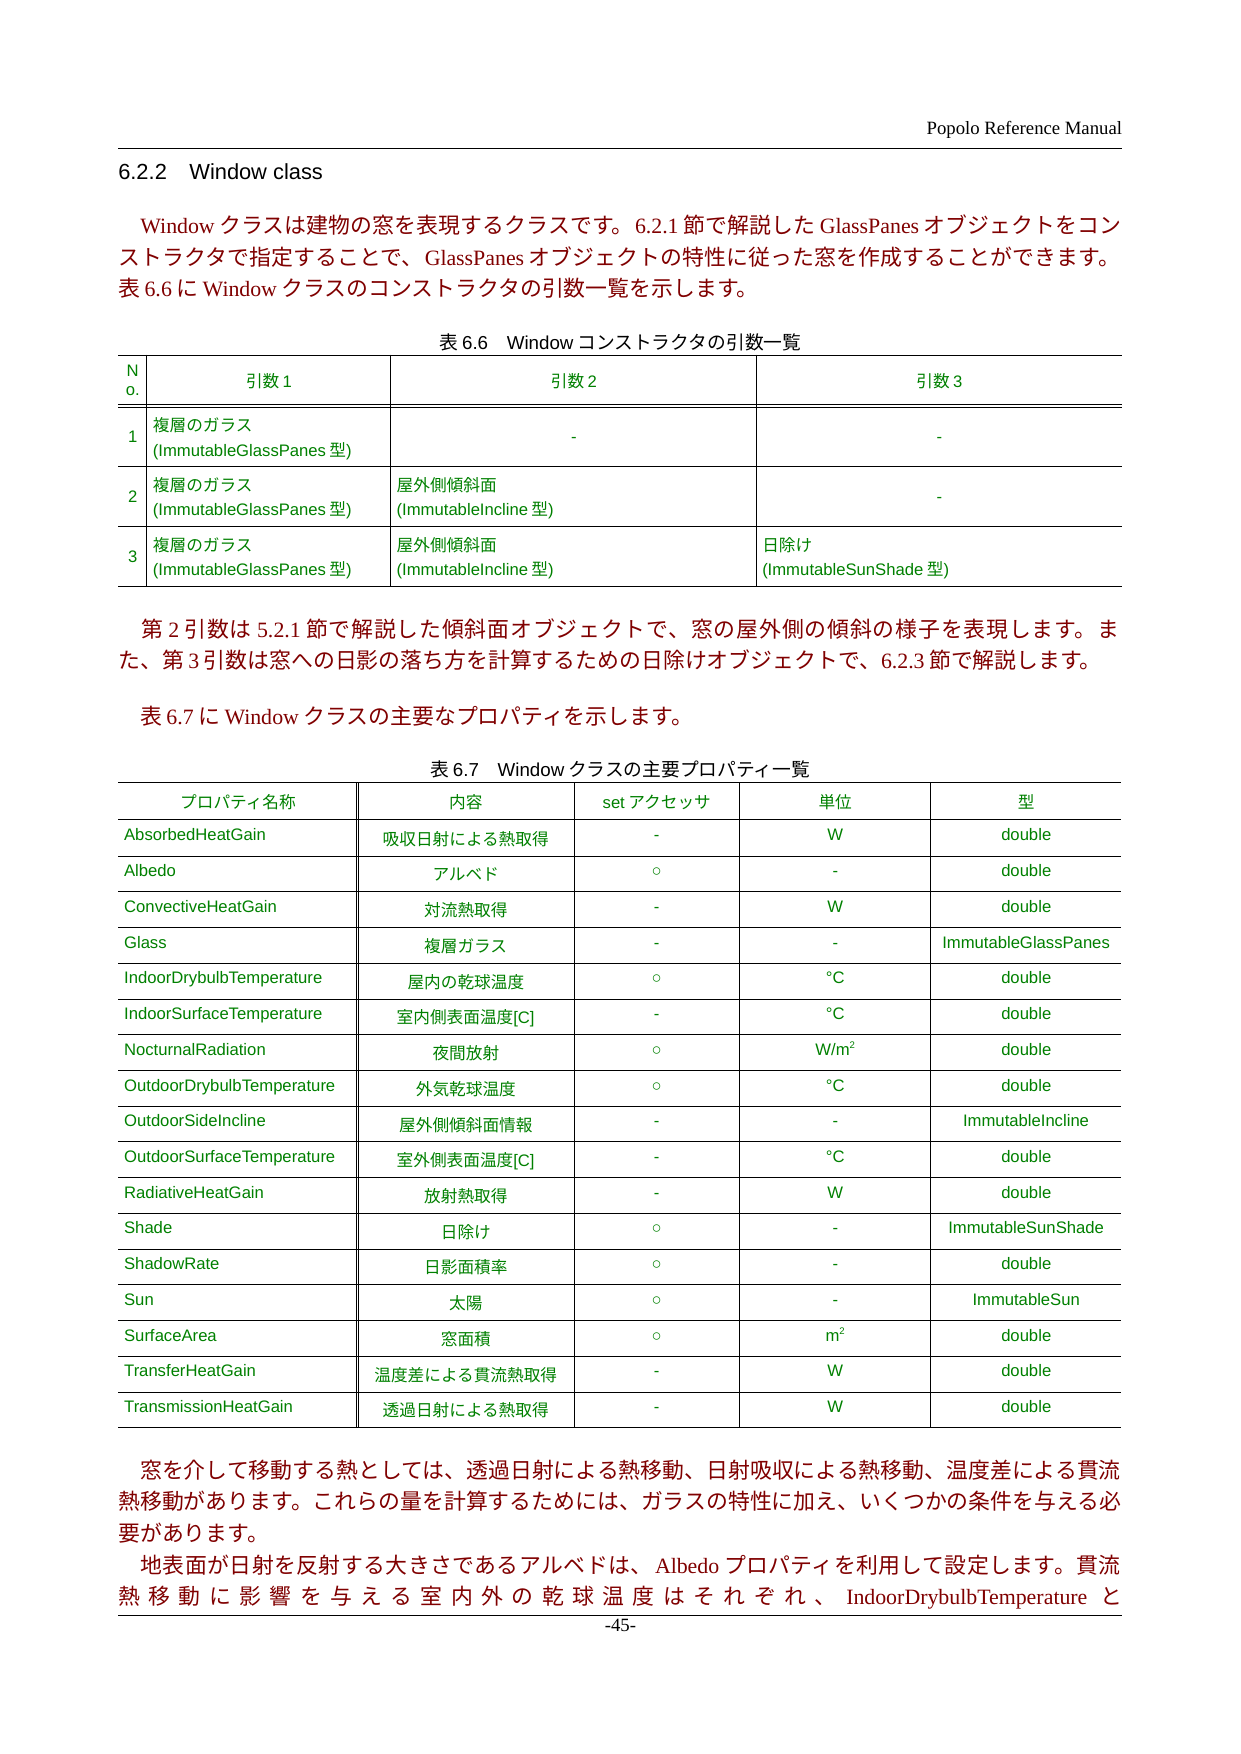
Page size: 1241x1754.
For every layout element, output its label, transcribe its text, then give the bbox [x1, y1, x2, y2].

table_header 型 [931, 783, 1121, 819]
table_cell 複層ガラス [359, 928, 574, 963]
table_cell - [575, 1393, 739, 1427]
table_cell Sun [118, 1285, 356, 1320]
table_cell - [575, 820, 739, 856]
table_cell 屋外側傾斜面 (ImmutableIncline型) [391, 467, 756, 526]
table_cell 日除け (ImmutableSunShade型) [757, 527, 1122, 586]
table_cell 日影面積率 [359, 1250, 574, 1284]
table_cell 複層のガラス (ImmutableGlassPanes型) [147, 527, 390, 586]
table_cell - [740, 1214, 930, 1249]
table_cell ImmutableSunShade [931, 1214, 1121, 1249]
table_cell ○ [575, 1250, 739, 1284]
table_cell - [575, 1000, 739, 1034]
table_cell - [757, 467, 1122, 526]
table_cell double [931, 820, 1121, 856]
table_header No. [118, 356, 146, 404]
table_cell ○ [575, 1285, 739, 1320]
table_cell °C [740, 964, 930, 998]
text 地表面が日射を反射する大きさであるアルベドは、Albedoプロパティを利用して設定します。貫流熱移動に影響を与える室内外の乾球温度はそれぞれ、IndoorDrybulbTemperatureと [118, 1548, 1122, 1611]
table_cell 放射熱取得 [359, 1178, 574, 1213]
table_cell ShadowRate [118, 1250, 356, 1284]
table_cell IndoorDrybulbTemperature [118, 964, 356, 998]
table_cell double [931, 964, 1121, 998]
text 表6.7にWindowクラスの主要なプロパティを示します。 [118, 699, 1122, 731]
table_cell double [931, 1035, 1121, 1070]
table_cell 室外側表面温度[C] [359, 1142, 574, 1177]
table_cell W/m2 [740, 1035, 930, 1070]
text 表6.7 Windowクラスの主要プロパティ一覧 [118, 755, 1122, 782]
table_cell 複層のガラス (ImmutableGlassPanes型) [147, 408, 390, 466]
table_cell - [740, 1250, 930, 1284]
table_cell double [931, 1142, 1121, 1177]
table_cell double [931, 1357, 1121, 1392]
table_cell ○ [575, 964, 739, 998]
table_cell Albedo [118, 857, 356, 891]
table_cell - [757, 408, 1122, 466]
table_cell NocturnalRadiation [118, 1035, 356, 1070]
table_cell double [931, 1000, 1121, 1034]
table_cell double [931, 892, 1121, 927]
table_cell °C [740, 1071, 930, 1106]
table_cell - [575, 892, 739, 927]
table_cell Shade [118, 1214, 356, 1249]
table_cell Glass [118, 928, 356, 963]
table_cell m2 [740, 1321, 930, 1356]
table_cell 屋外側傾斜面情報 [359, 1107, 574, 1141]
table_cell - [575, 928, 739, 963]
table_cell TransmissionHeatGain [118, 1393, 356, 1427]
table_cell TransferHeatGain [118, 1357, 356, 1392]
table_cell IndoorSurfaceTemperature [118, 1000, 356, 1034]
table_cell double [931, 1071, 1121, 1106]
table_cell ImmutableGlassPanes [931, 928, 1121, 963]
table_cell 屋外側傾斜面 (ImmutableIncline型) [391, 527, 756, 586]
table_header 引数3 [757, 356, 1122, 404]
table_cell double [931, 857, 1121, 891]
table_cell double [931, 1250, 1121, 1284]
table_cell W [740, 820, 930, 856]
table_cell - [740, 857, 930, 891]
table_cell 対流熱取得 [359, 892, 574, 927]
table_cell - [740, 928, 930, 963]
table_cell ○ [575, 1071, 739, 1106]
table_cell ○ [575, 1035, 739, 1070]
table_cell 複層のガラス (ImmutableGlassPanes型) [147, 467, 390, 526]
table_cell - [391, 408, 756, 466]
table_cell ○ [575, 857, 739, 891]
table_cell - [575, 1178, 739, 1213]
table_cell - [575, 1142, 739, 1177]
table_cell 夜間放射 [359, 1035, 574, 1070]
table_header 引数1 [147, 356, 390, 404]
subtitle Window class [118, 159, 1122, 184]
table_header プロパティ名称 [118, 783, 356, 819]
table_cell W [740, 1178, 930, 1213]
table_cell ImmutableSun [931, 1285, 1121, 1320]
table_cell ○ [575, 1214, 739, 1249]
table_cell 吸収日射による熱取得 [359, 820, 574, 856]
table_header 内容 [359, 783, 574, 819]
table_cell W [740, 892, 930, 927]
table_cell - [740, 1107, 930, 1141]
table_cell RadiativeHeatGain [118, 1178, 356, 1213]
table_cell 屋内の乾球温度 [359, 964, 574, 998]
table_header setアクセッサ [575, 783, 739, 819]
table_cell 3 [118, 527, 146, 586]
table_cell W [740, 1357, 930, 1392]
table_cell 2 [118, 467, 146, 526]
table_cell °C [740, 1000, 930, 1034]
table_cell ImmutableIncline [931, 1107, 1121, 1141]
table_cell double [931, 1393, 1121, 1427]
table_cell - [740, 1285, 930, 1320]
text 窓を介して移動する熱としては、透過日射による熱移動、日射吸収による熱移動、温度差による貫流熱移動があります。これらの量を計算するためには、ガラスの特性に加え、いくつかの条件を与える必要があります。 [118, 1453, 1122, 1548]
table_cell 太陽 [359, 1285, 574, 1320]
table_header 引数2 [391, 356, 756, 404]
table_cell - [575, 1107, 739, 1141]
table_cell 外気乾球温度 [359, 1071, 574, 1106]
table_cell アルベド [359, 857, 574, 891]
table_cell double [931, 1178, 1121, 1213]
table_cell OutdoorDrybulbTemperature [118, 1071, 356, 1106]
table_header 単位 [740, 783, 930, 819]
table_cell 透過日射による熱取得 [359, 1393, 574, 1427]
table_cell ○ [575, 1321, 739, 1356]
table_cell 1 [118, 408, 146, 466]
table_cell - [575, 1357, 739, 1392]
table_cell W [740, 1393, 930, 1427]
table_cell ConvectiveHeatGain [118, 892, 356, 927]
table_cell 室内側表面温度[C] [359, 1000, 574, 1034]
table_cell OutdoorSurfaceTemperature [118, 1142, 356, 1177]
table_cell °C [740, 1142, 930, 1177]
table_cell AbsorbedHeatGain [118, 820, 356, 856]
text Windowクラスは建物の窓を表現するクラスです。6.2.1節で解説したGlassPanesオブジェクトをコンストラクタで指定することで、GlassPanesオブジェクトの特性に従った窓を作成することができます。表6.6にWindowクラスのコンストラクタの引数一覧を示します。 [118, 208, 1122, 303]
table_cell OutdoorSideIncline [118, 1107, 356, 1141]
table_cell 日除け [359, 1214, 574, 1249]
table_cell 窓面積 [359, 1321, 574, 1356]
table_cell SurfaceArea [118, 1321, 356, 1356]
table_cell 温度差による貫流熱取得 [359, 1357, 574, 1392]
text 第2引数は5.2.1節で解説した傾斜面オブジェクトで、窓の屋外側の傾斜の様子を表現します。また、第3引数は窓への日影の落ち方を計算するための日除けオブジェクトで、6.2.3節で解説します。 [118, 612, 1122, 675]
text 表6.6 Windowコンストラクタの引数一覧 [118, 327, 1122, 354]
table_cell double [931, 1321, 1121, 1356]
